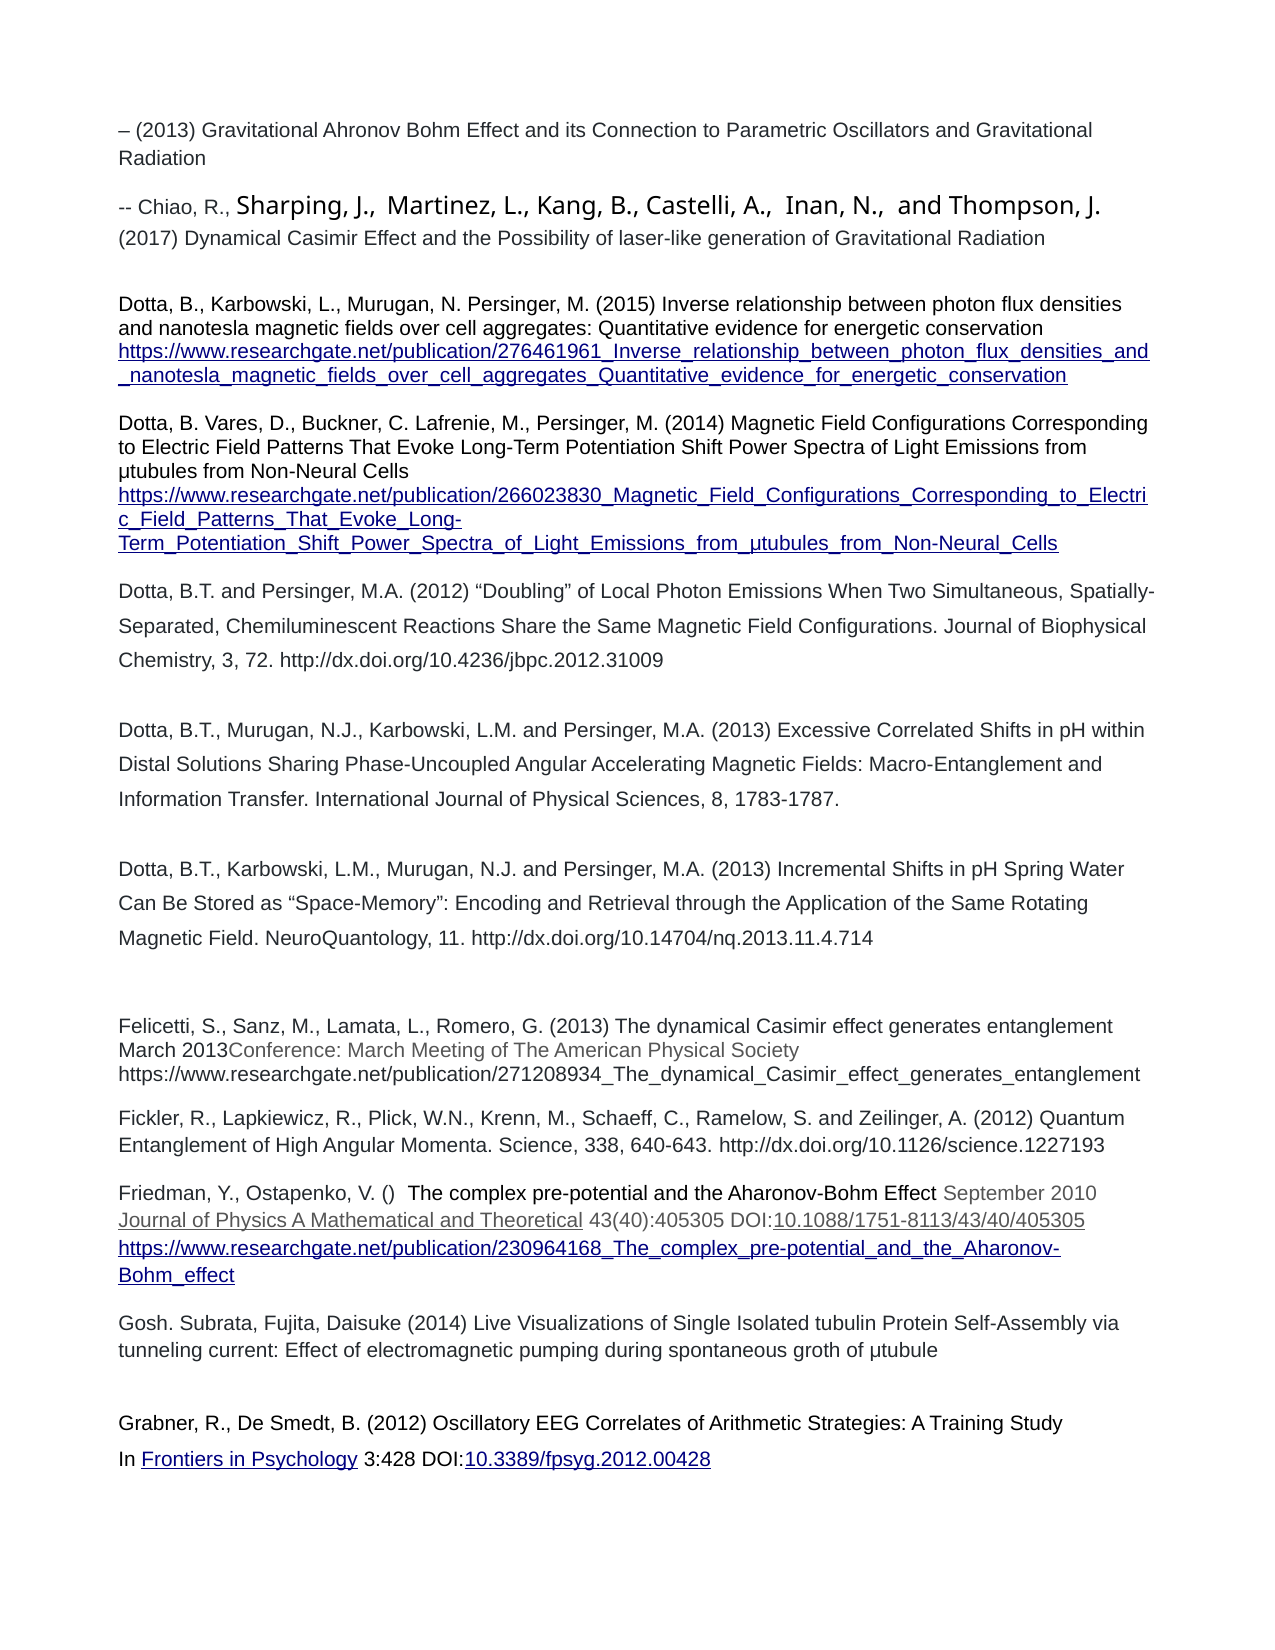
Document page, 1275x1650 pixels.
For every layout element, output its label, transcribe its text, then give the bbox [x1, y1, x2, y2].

text Friedman, Y., Ostapenko, V. () The complex pre-potential and the Aharonov-Bohm Effect September 2010 Journal of Physics A Mathematical and Theoretical 43(40):405305 DOI:10.1088/1751-8113/43/40/405305 https://www.researchgate.net/publication/230964168_The_complex_pre-potential_and_the_Aharonov-Bohm_effect [118, 1180, 1157, 1287]
text Dotta, B. Vares, D., Buckner, C. Lafrenie, M., Persinger, M. (2014) Magnetic Field Configurations Corresponding to Electric Field Patterns That Evoke Long-Term Potentiation Shift Power Spectra of Light Emissions from μtubules from Non-Neural Cells https://www.researchgate.net/publication/266023830_Magnetic_Field_Configurations_Corresponding_to_Electric_Field_Patterns_That_Evoke_Long-Term_Potentiation_Shift_Power_Spectra_of_Light_Emissions_from_μtubules_from_Non-Neural_Cells [118, 411, 1157, 555]
text – (2013) Gravitational Ahronov Bohm Effect and its Connection to Parametric Oscillators and Gravitational Radiation [118, 118, 1157, 169]
list In Frontiers in Psychology 3:428 DOI:10.3389/fpsyg.2012.00428 [118, 1447, 1157, 1471]
subtitle Grabner, R., De Smedt, B. (2012) Oscillatory EEG Correlates of Arithmetic Strategies: A Training Study [118, 1410, 1157, 1434]
text -- Chiao, R., Sharping, J., Martinez, L., Kang, B., Castelli, A., Inan, N., and Thompson, J. (2017) Dynamical Casimir Effect and the Possibility of laser-like generation of Gravitational Radiation [118, 188, 1157, 249]
text Dotta, B.T., Karbowski, L.M., Murugan, N.J. and Persinger, M.A. (2013) Incremental Shifts in pH Spring Water Can Be Stored as “Space-Memory”: Encoding and Retrieval through the Application of the Same Rotating Magnetic Field. NeuroQuantology, 11. http://dx.doi.org/10.14704/nq.2013.11.4.714 [118, 856, 1157, 950]
subtitle Felicetti, S., Sanz, M., Lamata, L., Romero, G. (2013) The dynamical Casimir effect generates entanglement March 2013Conference: March Meeting of The American Physical Society https://www.researchgate.net/publication/271208934_The_dynamical_Casimir_effect_generates_entanglement [118, 1013, 1157, 1085]
text Dotta, B., Karbowski, L., Murugan, N. Persinger, M. (2015) Inverse relationship between photon flux densities and nanotesla magnetic fields over cell aggregates: Quantitative evidence for energetic conservation https://www.researchgate.net/publication/276461961_Inverse_relationship_between_photon_flux_densities_and_nanotesla_magnetic_fields_over_cell_aggregates_Quantitative_evidence_for_energetic_conservation [118, 291, 1157, 387]
text Fickler, R., Lapkiewicz, R., Plick, W.N., Krenn, M., Schaeff, C., Ramelow, S. and Zeilinger, A. (2012) Quantum Entanglement of High Angular Momenta. Science, 338, 640-643. http://dx.doi.org/10.1126/science.1227193 [118, 1105, 1157, 1157]
text Gosh. Subrata, Fujita, Daisuke (2014) Live Visualizations of Single Isolated tubulin Protein Self-Assembly via tunneling current: Effect of electromagnetic pumping during spontaneous groth of μtubule [118, 1310, 1157, 1362]
text Dotta, B.T., Murugan, N.J., Karbowski, L.M. and Persinger, M.A. (2013) Excessive Correlated Shifts in pH within Distal Solutions Sharing Phase-Uncoupled Angular Accelerating Magnetic Fields: Macro-Entanglement and Information Transfer. International Journal of Physical Sciences, 8, 1783-1787. [118, 718, 1157, 811]
text Dotta, B.T. and Persinger, M.A. (2012) “Doubling” of Local Photon Emissions When Two Simultaneous, Spatially- Separated, Chemiluminescent Reactions Share the Same Magnetic Field Configurations. Journal of Biophysical Chemistry, 3, 72. http://dx.doi.org/10.4236/jbpc.2012.31009 [118, 579, 1157, 672]
